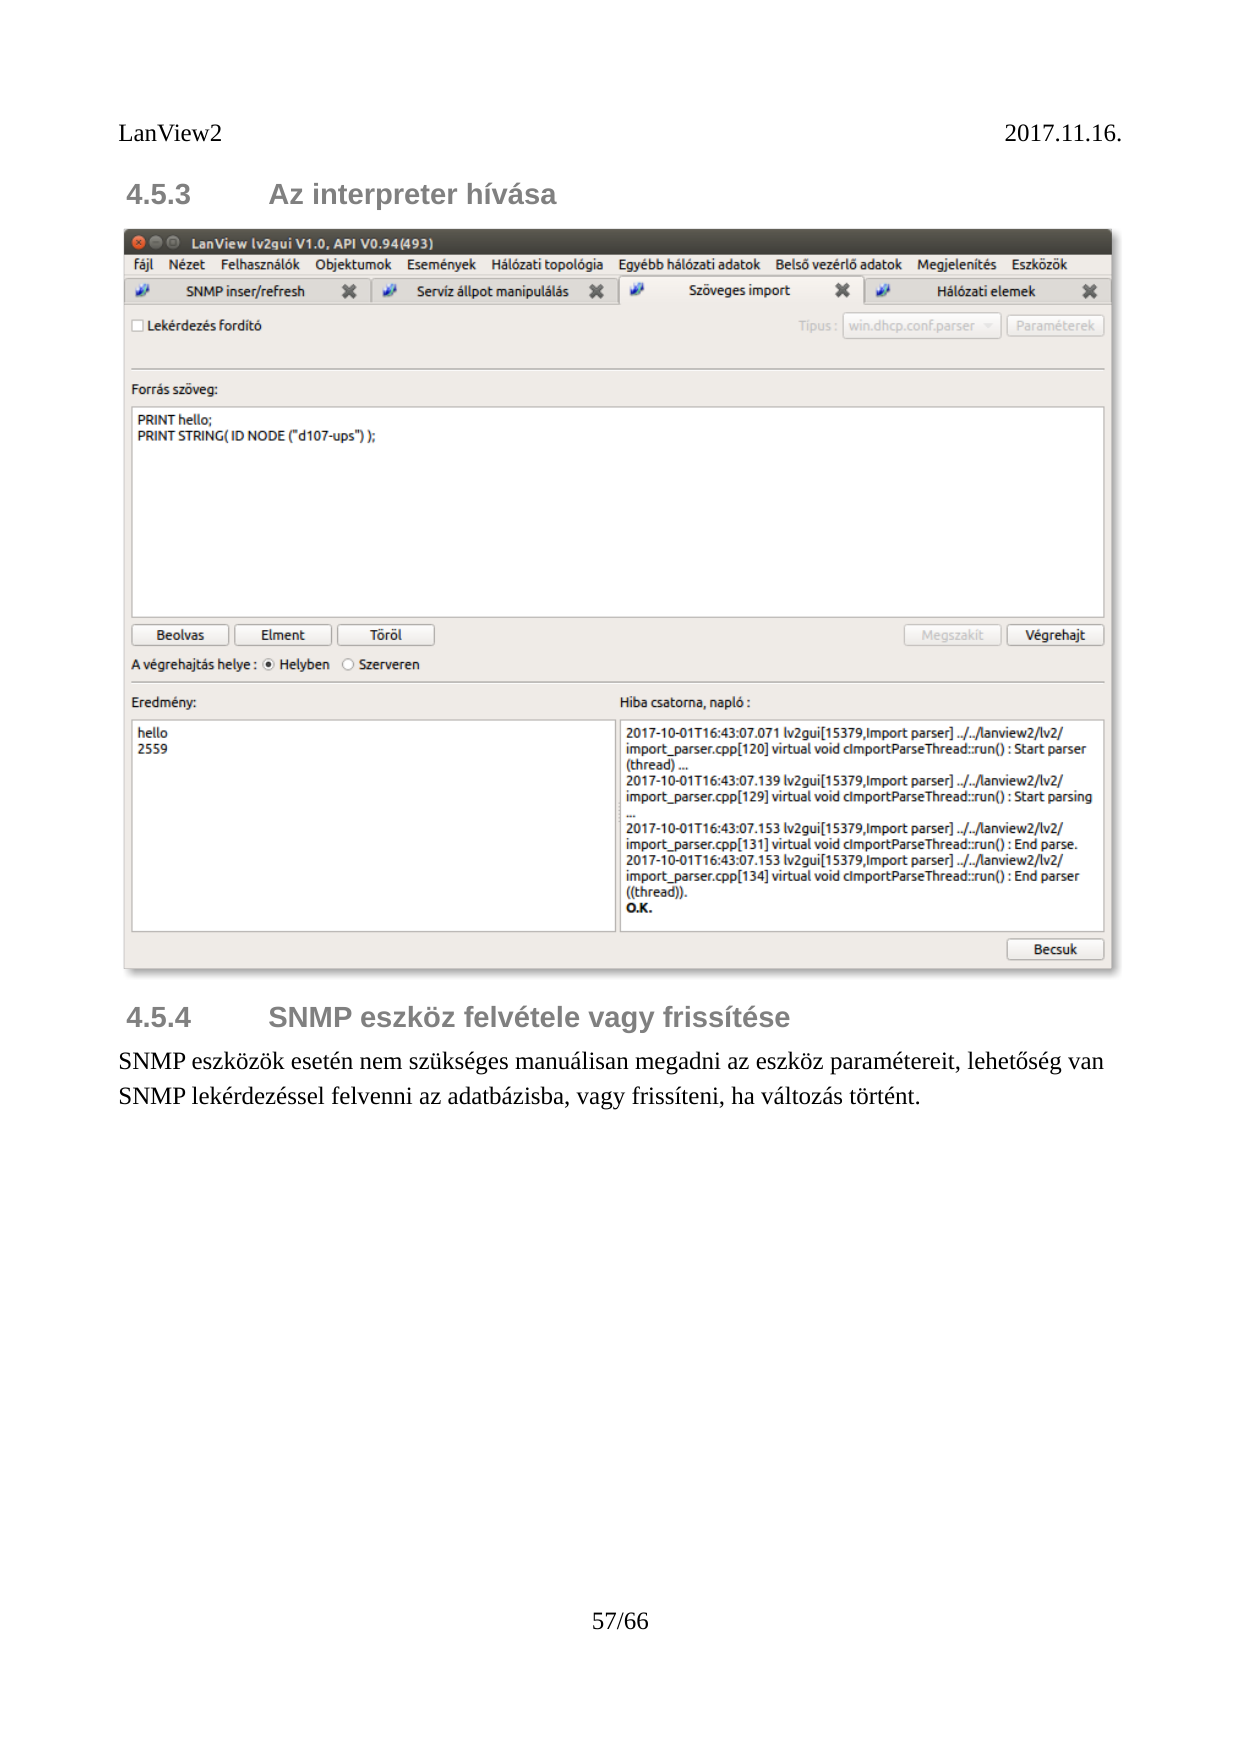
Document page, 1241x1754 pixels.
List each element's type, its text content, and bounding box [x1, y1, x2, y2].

subtitle Az interpreter hívása [118, 177, 1122, 211]
subtitle SNMP eszköz felvétele vagy frissítése [118, 1000, 1122, 1034]
picture [118, 223, 1123, 980]
text SNMP eszközök esetén nem szükséges manuálisan megadni az eszköz paramétereit, lehetőség van SNMP lekérdezéssel felvenni az adatbázisba, vagy frissíteni, ha változás történt. [118, 1046, 1122, 1109]
